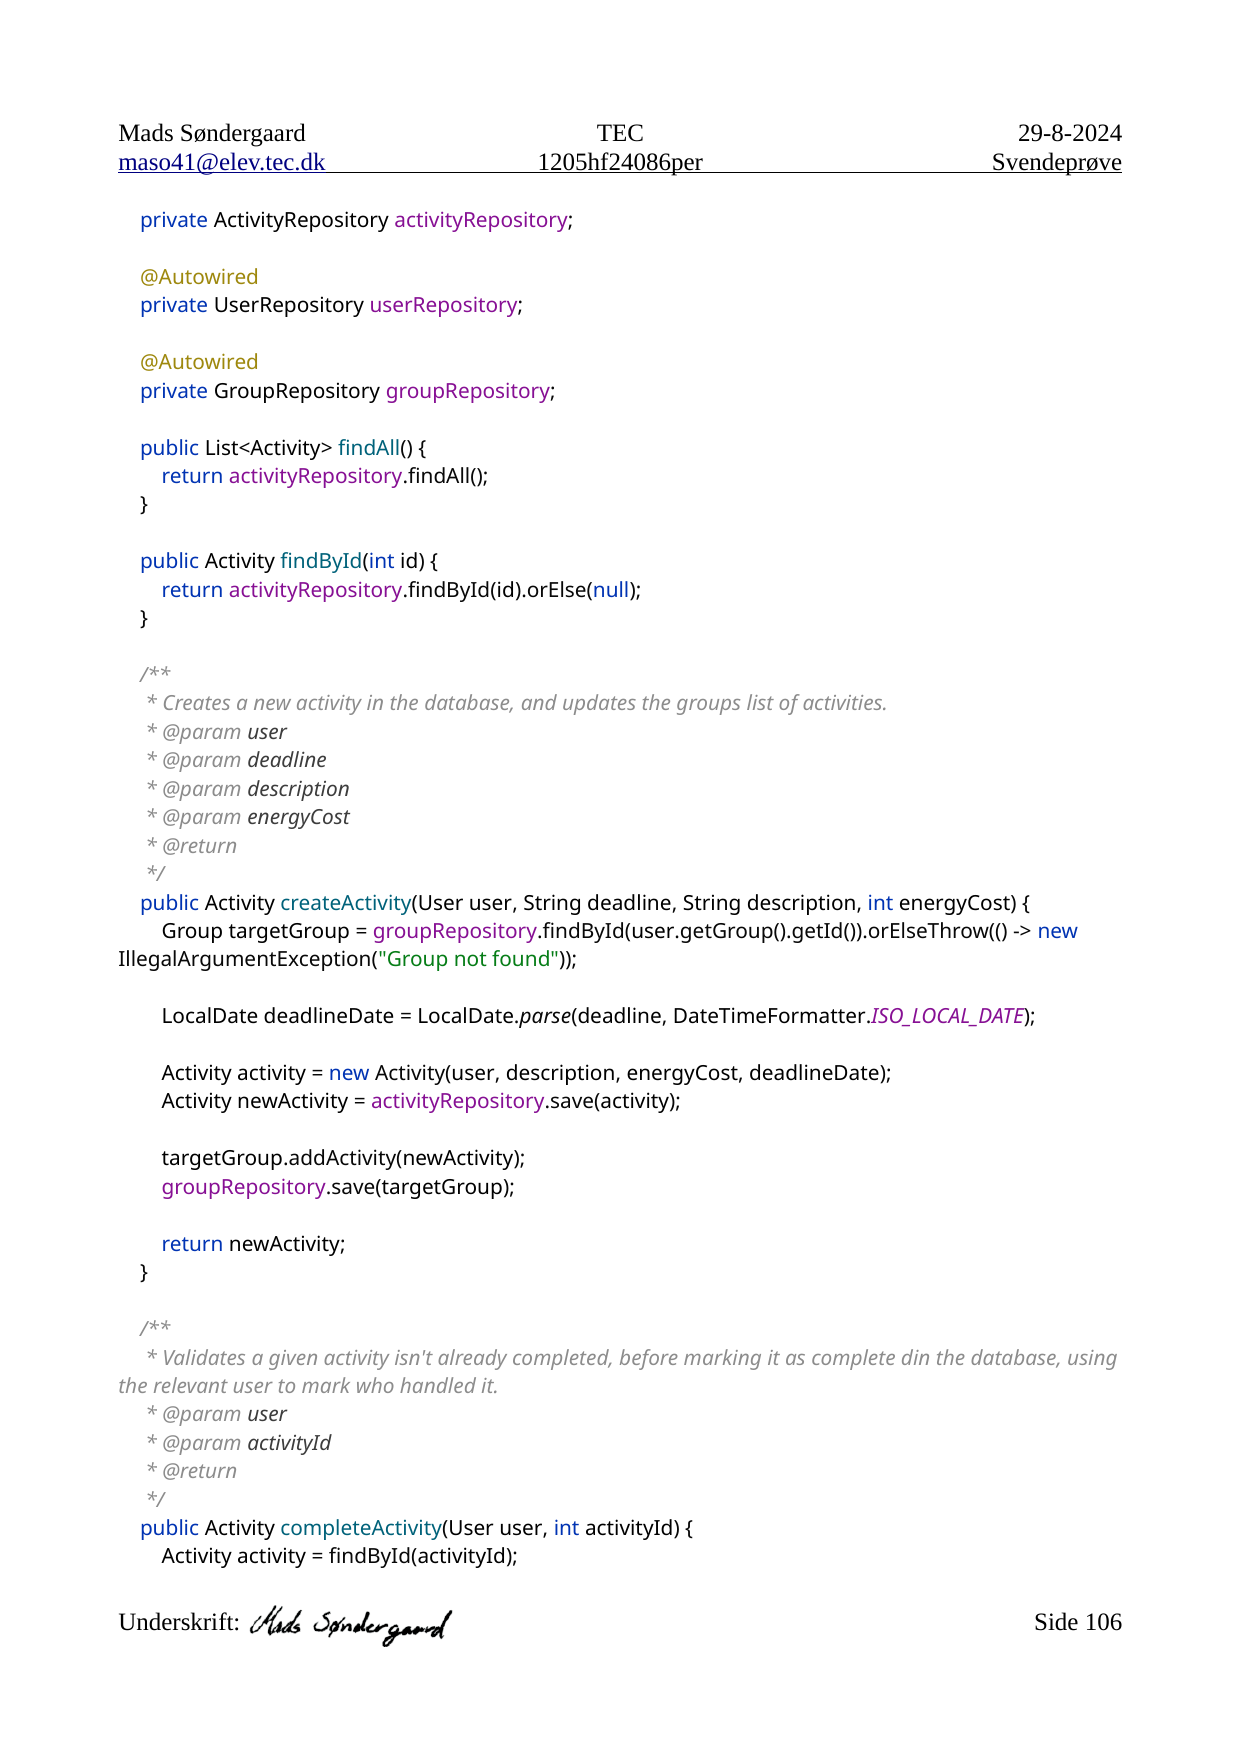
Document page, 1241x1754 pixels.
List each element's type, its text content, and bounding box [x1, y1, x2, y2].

picture [244, 1600, 458, 1647]
text private ActivityRepository activityRepository; @Autowired private UserRepository userRepository; @Autowired private GroupRepository groupRepository; public List<Activity> findAll() { return activityRepository.findAll(); } public Activity findById(int id) { return activityRepository.findById(id).orElse(null); } /** * Creates a new activity in the database, and updates the groups list of activities. * @param user * @param deadline * @param description * @param energyCost * @return */ public Activity createActivity(User user, String deadline, String description, int energyCost) { Group targetGroup = groupRepository.findById(user.getGroup().getId()).orElseThrow(() -> new IllegalArgumentException("Group not found")); LocalDate deadlineDate = LocalDate.parse(deadline, DateTimeFormatter.ISO_LOCAL_DATE); Activity activity = new Activity(user, description, energyCost, deadlineDate); Activity newActivity = activityRepository.save(activity); targetGroup.addActivity(newActivity); groupRepository.save(targetGroup); return newActivity; } /** * Validates a given activity isn't already completed, before marking it as complete din the database, using the relevant user to mark who handled it. * @param user * @param activityId * @return */ public Activity completeActivity(User user, int activityId) { Activity activity = findById(activityId); [118, 205, 1122, 1570]
